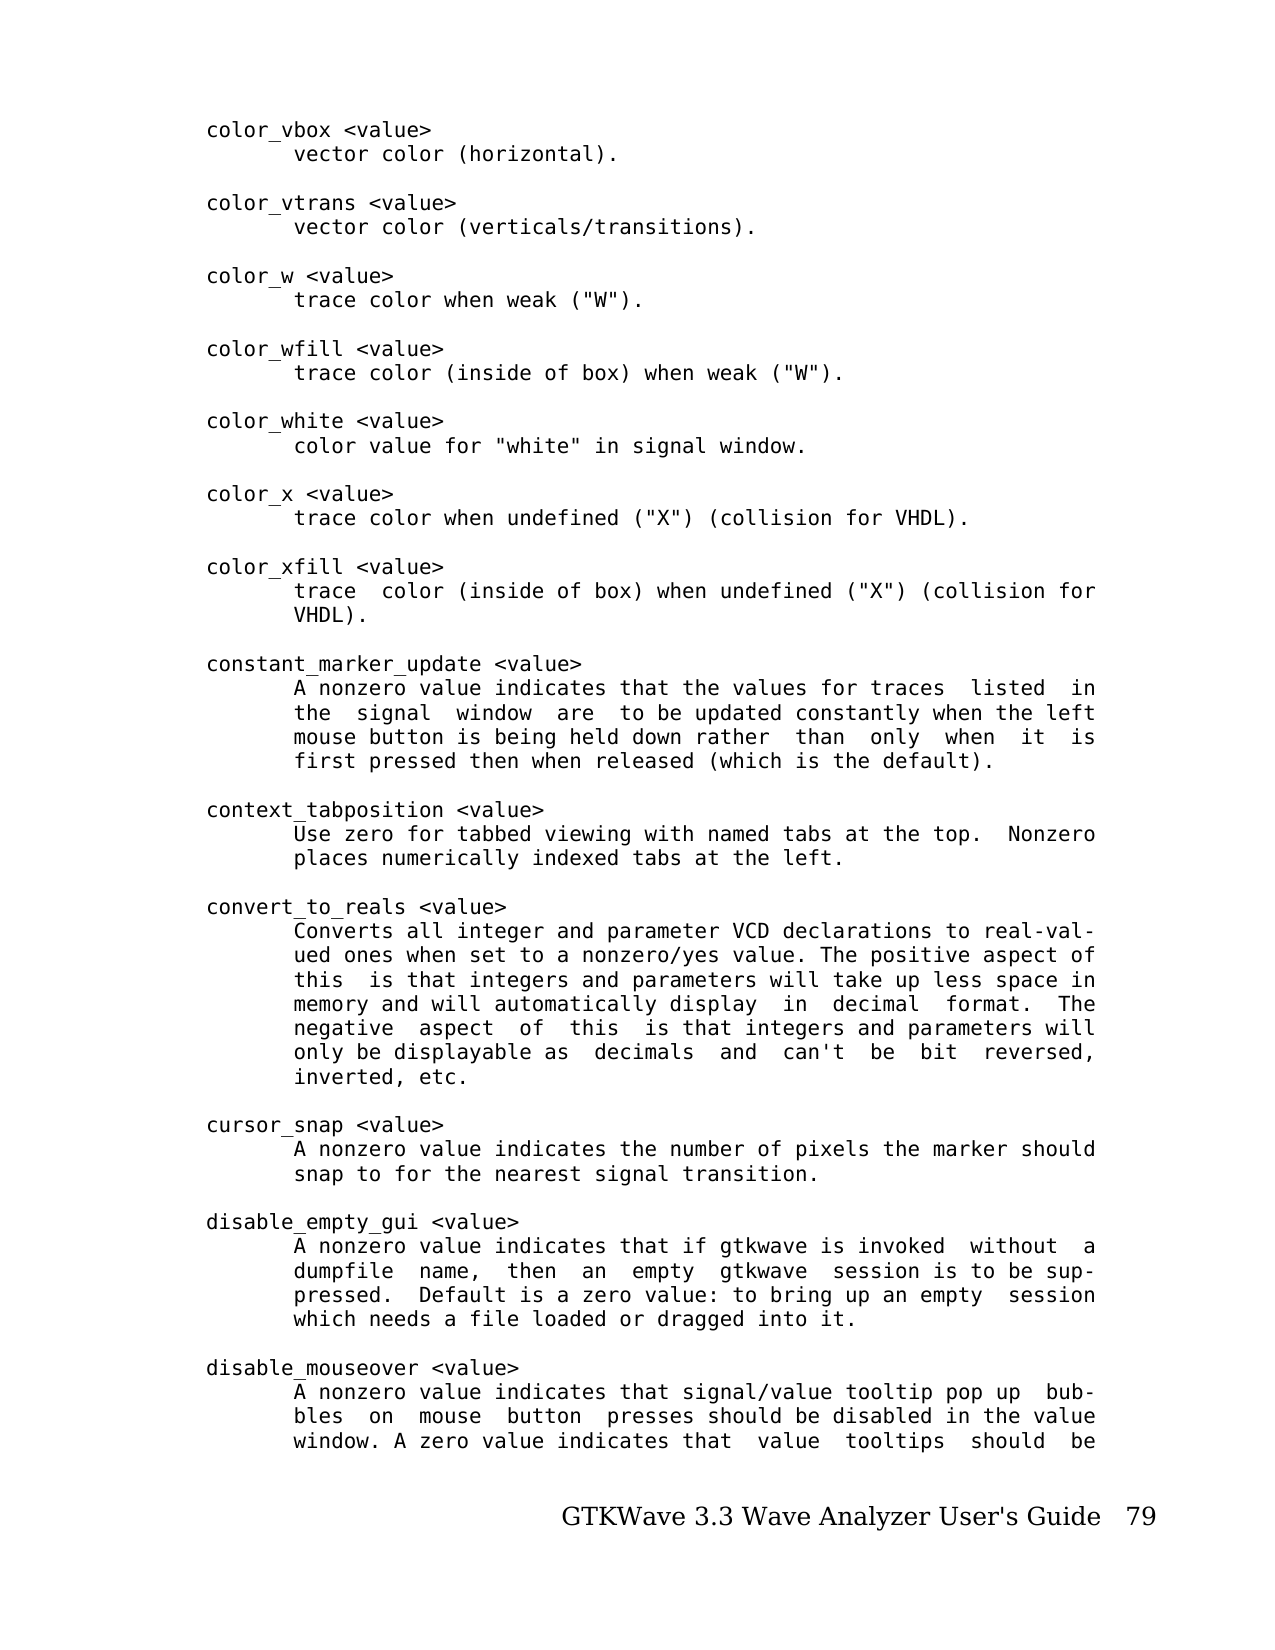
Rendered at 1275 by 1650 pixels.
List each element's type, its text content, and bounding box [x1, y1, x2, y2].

text inverted, etc. [118, 1065, 1157, 1089]
text pressed. Default is a zero value: to bring up an empty session [118, 1283, 1157, 1307]
text VHDL). [118, 603, 1157, 628]
text A nonzero value indicates that signal/value tooltip pop up bub- [118, 1380, 1157, 1404]
text memory and will automatically display in decimal format. The [118, 992, 1157, 1016]
text only be displayable as decimals and can't be bit reversed, [118, 1040, 1157, 1065]
text color_white <value> [118, 409, 1157, 434]
text bles on mouse button presses should be disabled in the value [118, 1404, 1157, 1429]
text color_wfill <value> [118, 337, 1157, 361]
text constant_marker_update <value> [118, 652, 1157, 676]
text Converts all integer and parameter VCD declarations to real-val- [118, 919, 1157, 943]
text places numerically indexed tabs at the left. [118, 846, 1157, 871]
text vector color (horizontal). [118, 142, 1157, 167]
text context_tabposition <value> [118, 798, 1157, 822]
text mouse button is being held down rather than only when it is [118, 725, 1157, 749]
text A nonzero value indicates that if gtkwave is invoked without a [118, 1234, 1157, 1259]
text A nonzero value indicates the number of pixels the marker should [118, 1137, 1157, 1162]
text color value for "white" in signal window. [118, 434, 1157, 458]
text color_w <value> [118, 264, 1157, 288]
text the signal window are to be updated constantly when the left [118, 701, 1157, 725]
text this is that integers and parameters will take up less space in [118, 968, 1157, 992]
text first pressed then when released (which is the default). [118, 749, 1157, 773]
text convert_to_reals <value> [118, 895, 1157, 919]
text trace color when weak ("W"). [118, 288, 1157, 312]
text ued ones when set to a nonzero/yes value. The positive aspect of [118, 943, 1157, 968]
text disable_empty_gui <value> [118, 1210, 1157, 1234]
text trace color (inside of box) when undefined ("X") (collision for [118, 579, 1157, 603]
text cursor_snap <value> [118, 1113, 1157, 1137]
text color_vtrans <value> [118, 191, 1157, 215]
text color_x <value> [118, 482, 1157, 506]
text vector color (verticals/transitions). [118, 215, 1157, 239]
text trace color when undefined ("X") (collision for VHDL). [118, 506, 1157, 531]
text trace color (inside of box) when weak ("W"). [118, 361, 1157, 385]
text disable_mouseover <value> [118, 1356, 1157, 1380]
text Use zero for tabbed viewing with named tabs at the top. Nonzero [118, 822, 1157, 846]
text dumpfile name, then an empty gtkwave session is to be sup- [118, 1259, 1157, 1283]
text snap to for the nearest signal transition. [118, 1162, 1157, 1186]
text color_vbox <value> [118, 118, 1157, 142]
text A nonzero value indicates that the values for traces listed in [118, 676, 1157, 701]
text color_xfill <value> [118, 555, 1157, 579]
text window. A zero value indicates that value tooltips should be [118, 1429, 1157, 1453]
text which needs a file loaded or dragged into it. [118, 1307, 1157, 1332]
text negative aspect of this is that integers and parameters will [118, 1016, 1157, 1040]
